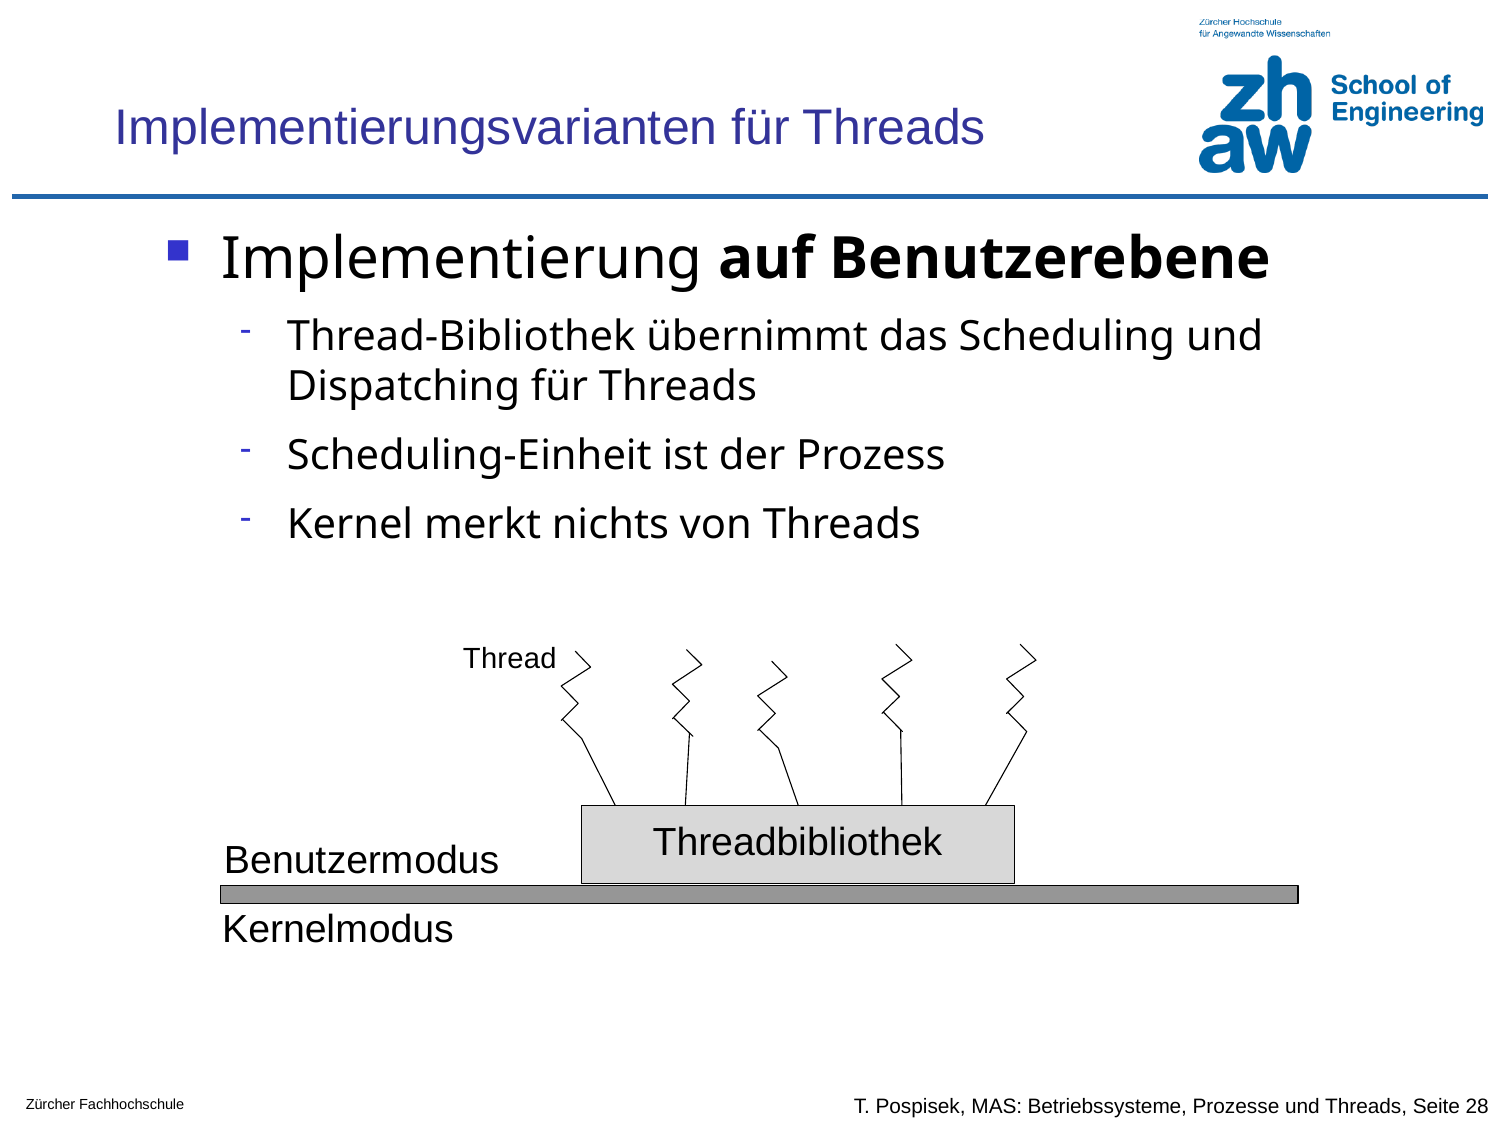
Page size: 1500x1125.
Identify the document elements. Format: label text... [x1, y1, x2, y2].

list Implementierung auf Benutzerebene Thread-Bibliothek übernimmt das Scheduling und Dispatching für Threads Scheduling-Einheit ist der Prozess Kernel merkt nichts von Threads [150, 212, 1375, 613]
title Implementierungsvarianten für Threads [99, 50, 1379, 163]
picture [1199, 19, 1483, 173]
picture [187, 624, 1303, 980]
